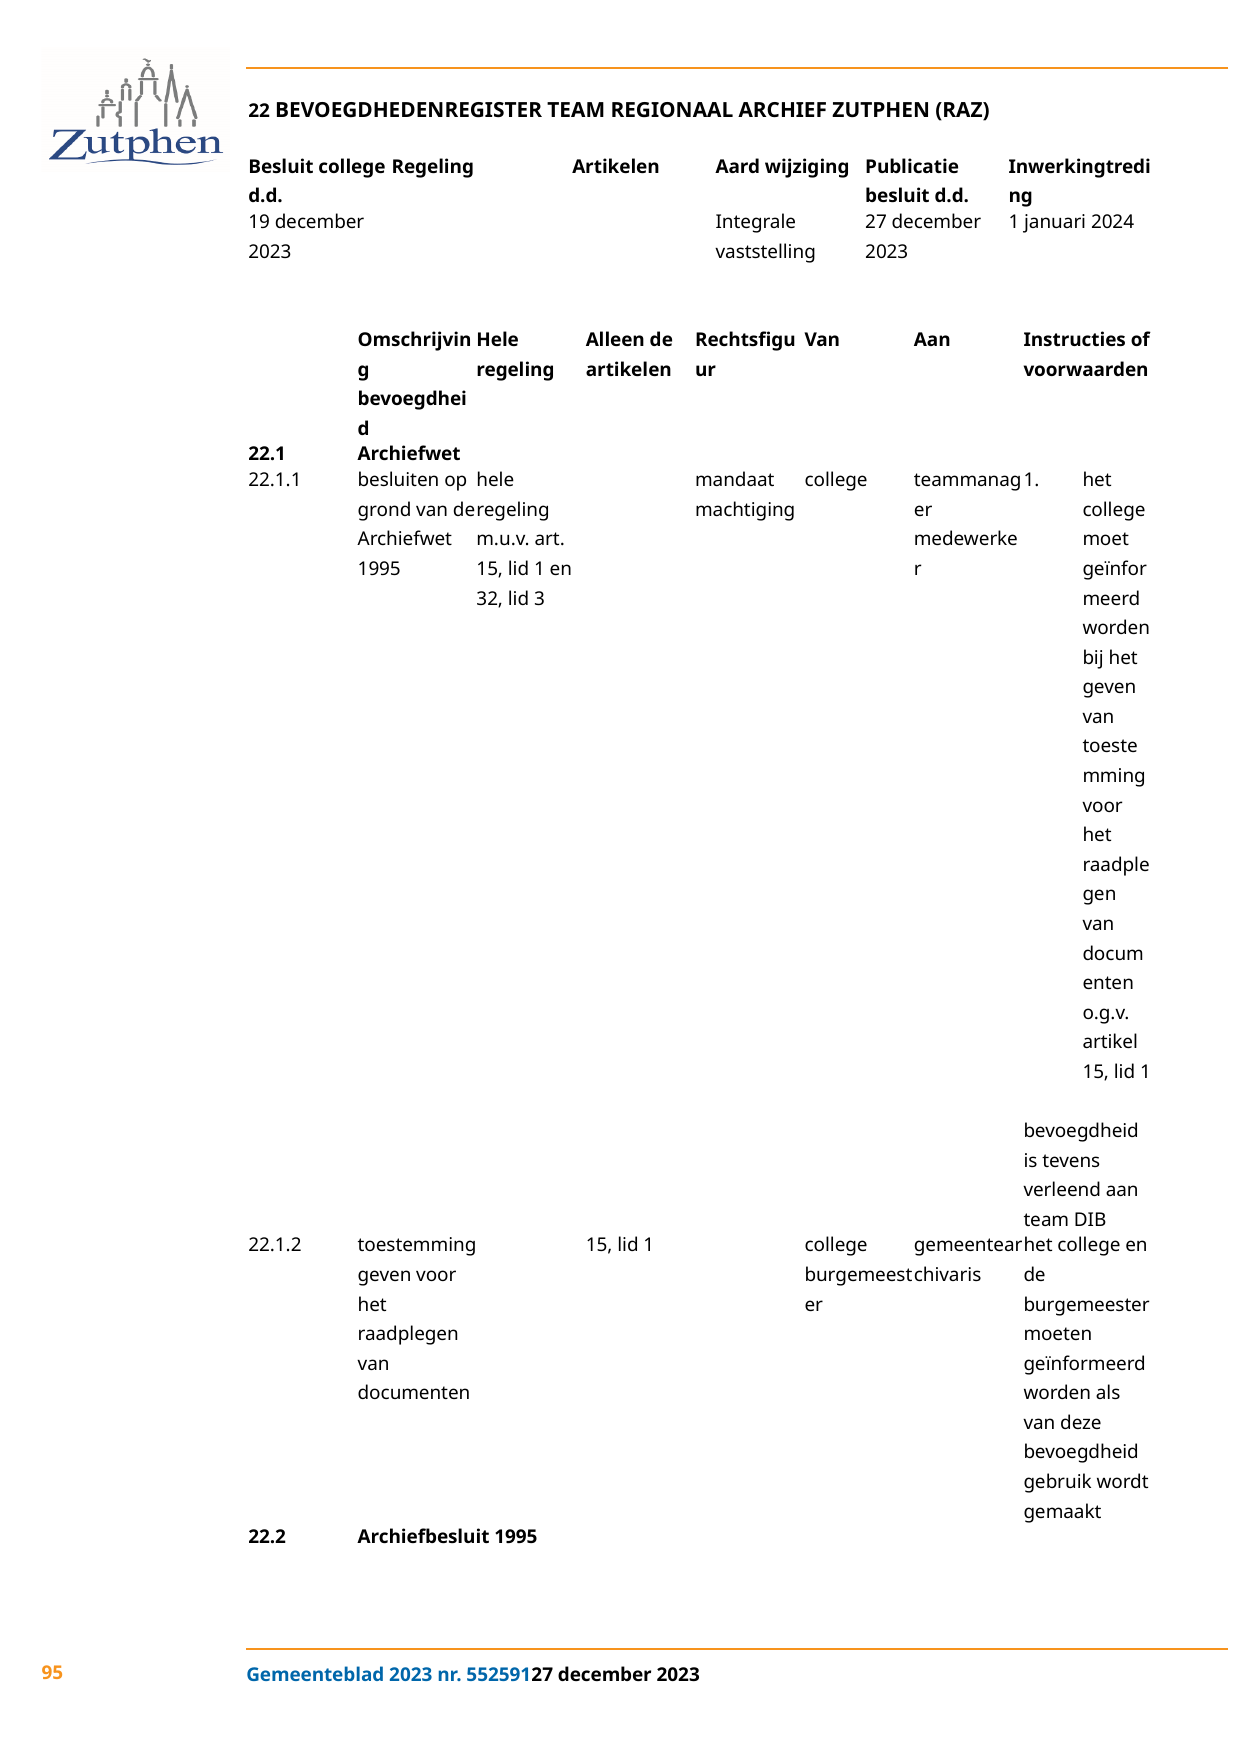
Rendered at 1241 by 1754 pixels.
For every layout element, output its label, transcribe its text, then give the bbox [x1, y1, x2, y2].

table_header Aard wijziging [715, 153, 865, 208]
table_header Van [804, 326, 914, 441]
table_cell toestemming geven voor het raadplegen van documenten [358, 1232, 476, 1524]
table_cell het college en de burgemeester moeten geïnformeerd worden als van deze bevoegdheid gebruik wordt gemaakt [1023, 1232, 1152, 1524]
table_cell besluiten op grond van de Archiefwet 1995 [358, 466, 476, 1232]
table_cell college [804, 466, 914, 1232]
table_cell [391, 208, 572, 264]
table_cell [695, 1232, 804, 1524]
table_cell Archiefbesluit 1995 [358, 1524, 1152, 1549]
table_cell teammanager medewerker [914, 466, 1023, 1232]
table_header Omschrijving bevoegdheid [358, 326, 476, 441]
table_cell 22.2 [248, 1524, 357, 1549]
table_cell college burgemeester [804, 1232, 914, 1524]
table_header Rechtsfiguur [695, 326, 804, 441]
table_header Inwerkingtreding [1008, 153, 1152, 208]
table_header Regeling [391, 153, 572, 208]
table_header Besluit college d.d. [248, 153, 391, 208]
table_cell 27 december 2023 [865, 208, 1008, 264]
table_cell [572, 208, 715, 264]
table_cell Archiefwet [358, 441, 1152, 466]
table_cell 15, lid 1 [586, 1232, 695, 1524]
table_header Alleen de artikelen [586, 326, 695, 441]
table_cell 19 december 2023 [248, 208, 391, 264]
table_header [248, 326, 357, 441]
picture [41, 47, 231, 172]
table_cell 22.1.1 [248, 466, 357, 1232]
table_cell 22.1 [248, 441, 357, 466]
table_header Aan [914, 326, 1023, 441]
table_cell [476, 1232, 586, 1524]
text 22 BEVOEGDHEDENREGISTER TEAM REGIONAAL ARCHIEF ZUTPHEN (RAZ) [248, 95, 1152, 123]
table_header Instructies of voorwaarden [1023, 326, 1152, 441]
table_header Publicatie besluit d.d. [865, 153, 1008, 208]
table_header Artikelen [572, 153, 715, 208]
table_header Hele regeling [476, 326, 586, 441]
table_cell het college moet geïnformeerd worden bij het geven van toestemming voor het raadplegen van documenten o.g.v. artikel 15, lid 1 bevoegdheid is tevens verleend aan team DIB [1023, 466, 1152, 1232]
table_cell gemeentearchivaris [914, 1232, 1023, 1524]
table_cell 1 januari 2024 [1008, 208, 1152, 264]
table_cell hele regeling m.u.v. art. 15, lid 1 en 32, lid 3 [476, 466, 586, 1232]
table_cell [586, 466, 695, 1232]
table_cell mandaat machtiging [695, 466, 804, 1232]
table_cell Integrale vaststelling [715, 208, 865, 264]
table_cell 22.1.2 [248, 1232, 357, 1524]
